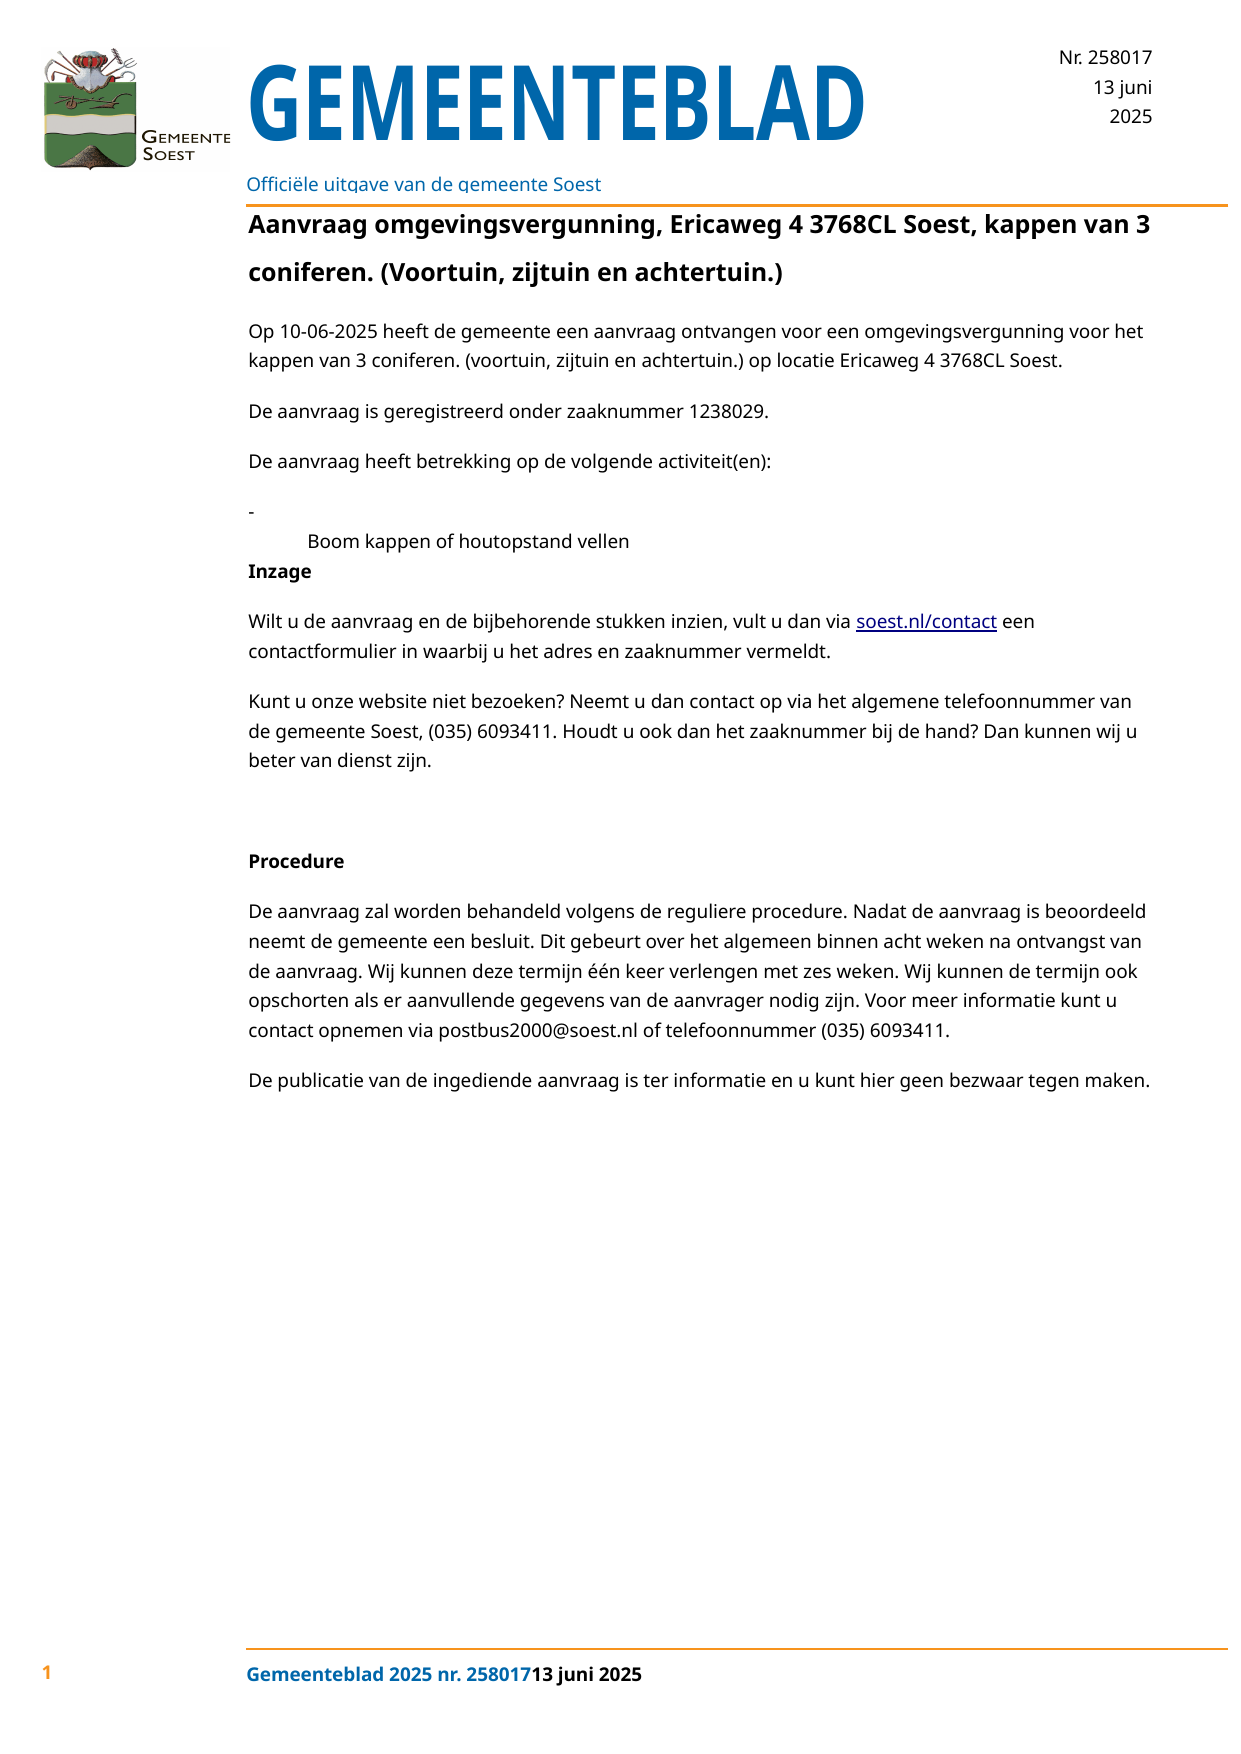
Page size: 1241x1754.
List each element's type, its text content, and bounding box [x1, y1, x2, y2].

text Procedure [248, 848, 1152, 874]
text Kunt u onze website niet bezoeken? Neemt u dan contact op via het algemene telefoonnummer van de gemeente Soest, (035) 6093411. Houdt u ook dan het zaaknummer bij de hand? Dan kunnen wij u beter van dienst zijn. [248, 688, 1152, 773]
list Boom kappen of houtopstand vellen [248, 528, 1152, 554]
text De publicatie van de ingediende aanvraag is ter informatie en u kunt hier geen bezwaar tegen maken. [248, 1067, 1152, 1093]
picture [41, 47, 231, 172]
text De aanvraag is geregistreerd onder zaaknummer 1238029. [248, 398, 1152, 424]
text Op 10-06-2025 heeft de gemeente een aanvraag ontvangen voor een omgevingsvergunning voor het kappen van 3 coniferen. (voortuin, zijtuin en achtertuin.) op locatie Ericaweg 4 3768CL Soest. [248, 318, 1152, 373]
text Aanvraag omgevingsvergunning, Ericaweg 4 3768CL Soest, kappen van 3 coniferen. (Voortuin, zijtuin en achtertuin.) [248, 207, 1152, 288]
text Inzage [248, 558, 1152, 584]
text Wilt u de aanvraag en de bijbehorende stukken inzien, vult u dan via soest.nl/contact een contactformulier in waarbij u het adres en zaaknummer vermeldt. [248, 608, 1152, 664]
text De aanvraag heeft betrekking op de volgende activiteit(en): [248, 448, 1152, 474]
text De aanvraag zal worden behandeld volgens de reguliere procedure. Nadat de aanvraag is beoordeeld neemt de gemeente een besluit. Dit gebeurt over het algemeen binnen acht weken na ontvangst van de aanvraag. Wij kunnen deze termijn één keer verlengen met zes weken. Wij kunnen de termijn ook opschorten als er aanvullende gegevens van de aanvrager nodig zijn. Voor meer informatie kunt u contact opnemen via postbus2000@soest.nl of telefoonnummer (035) 6093411. [248, 899, 1152, 1043]
